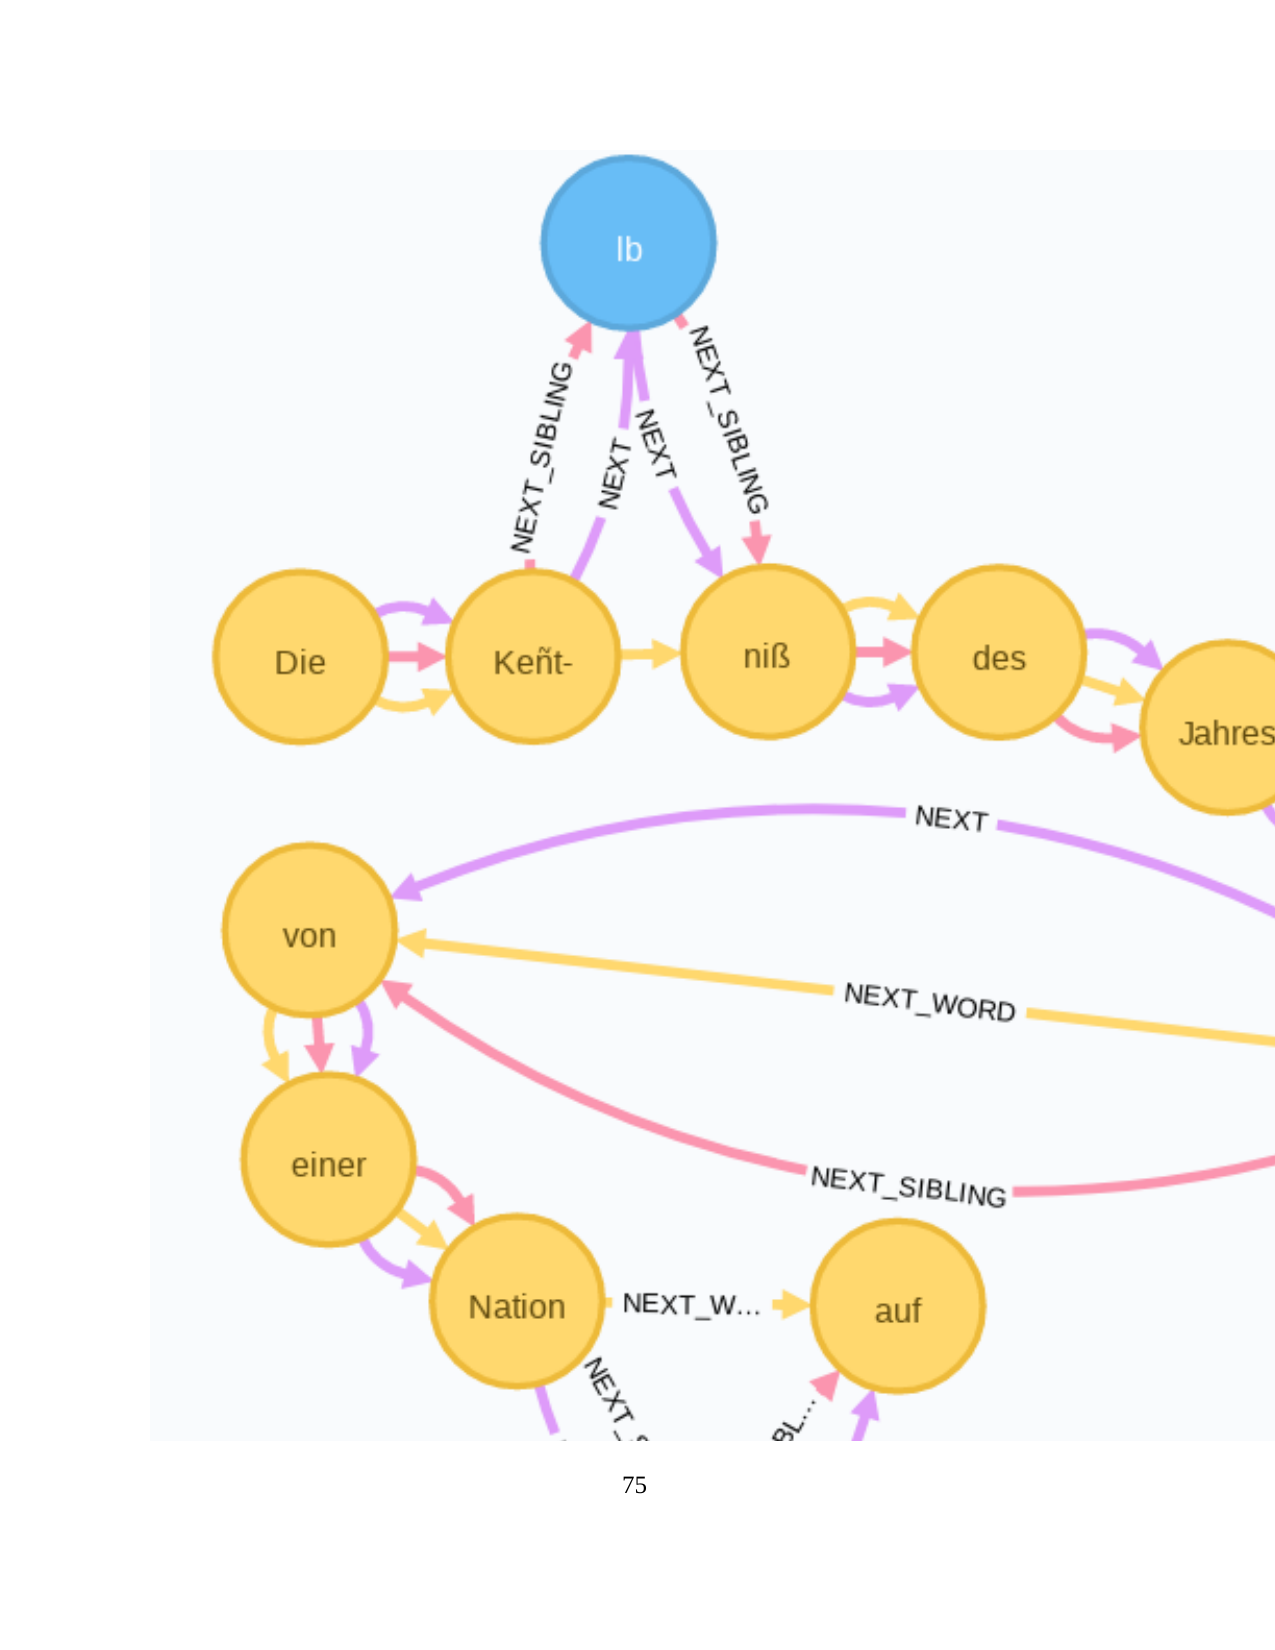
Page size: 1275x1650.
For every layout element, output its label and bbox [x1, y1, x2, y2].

picture [150, 150, 1275, 1441]
